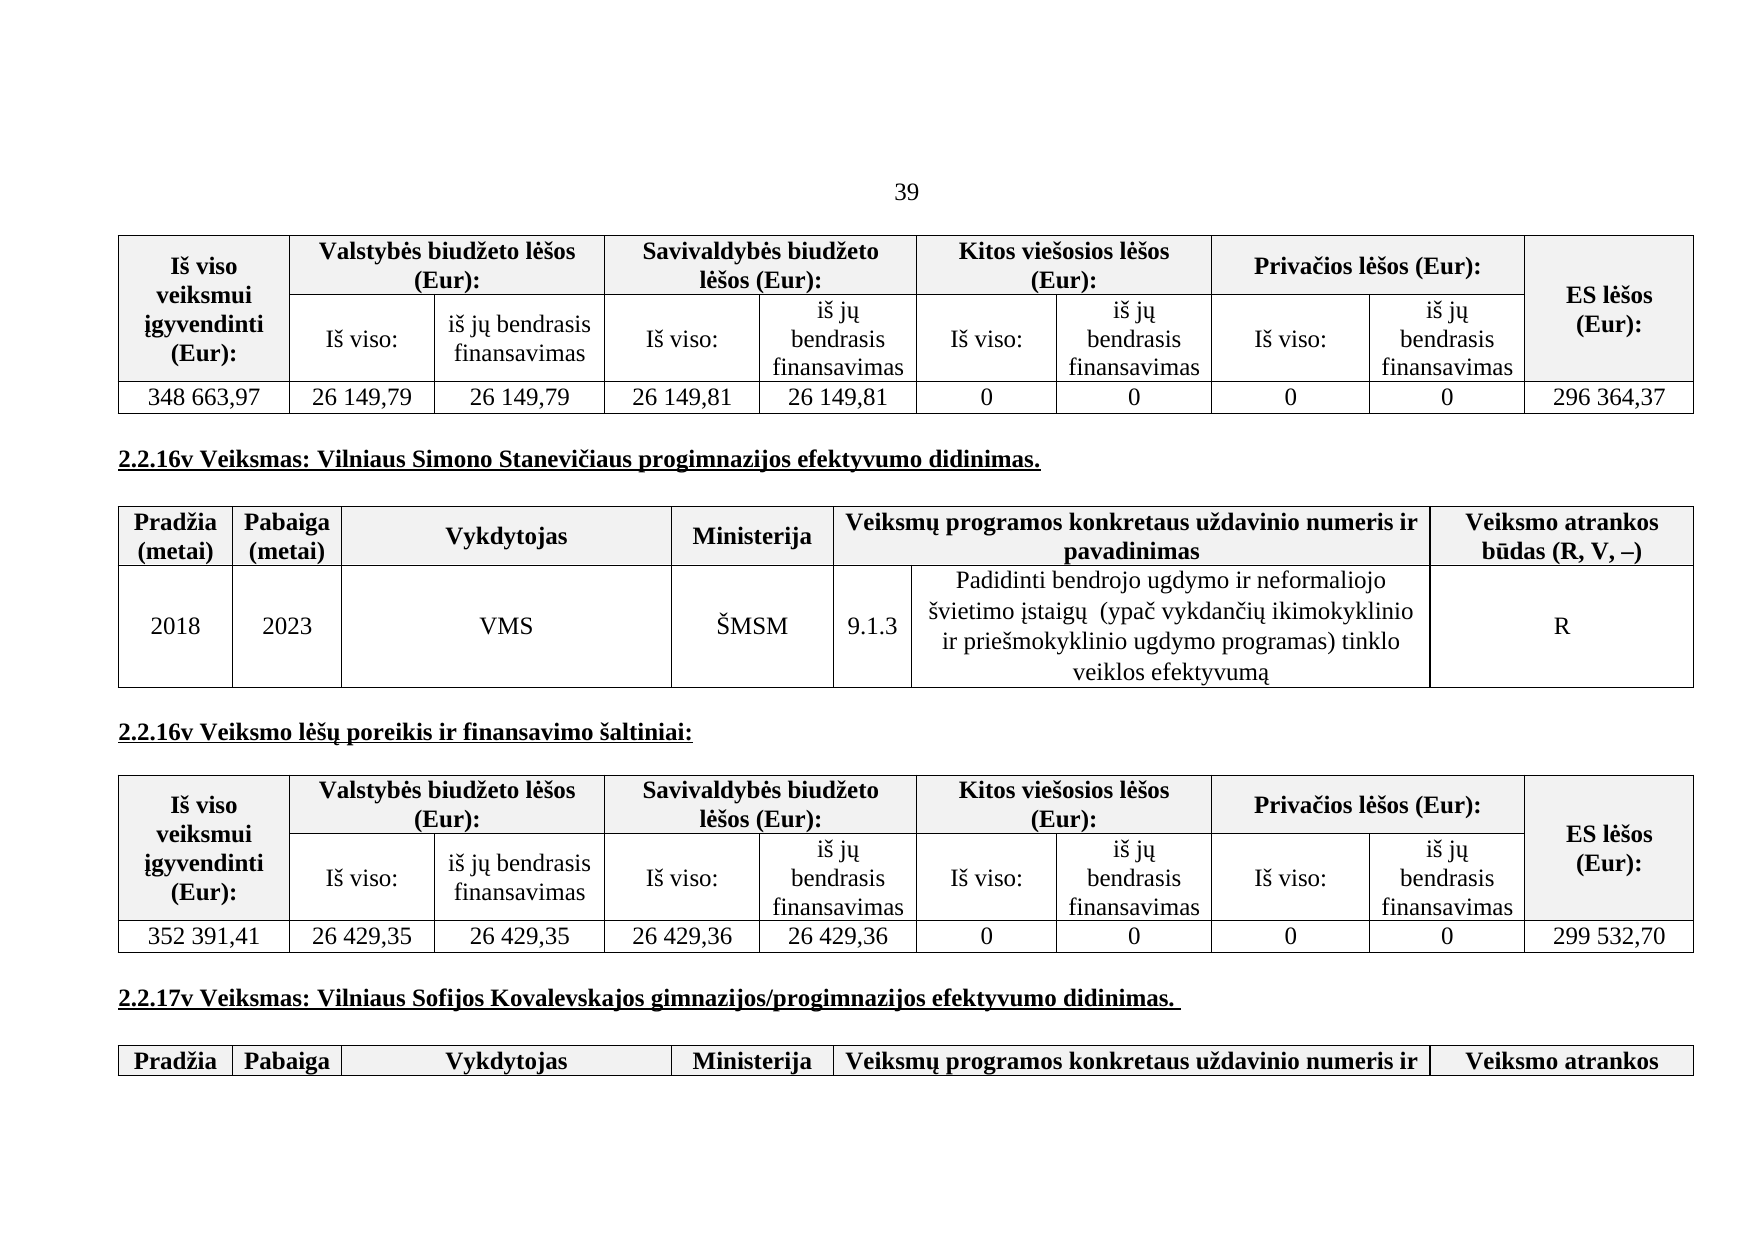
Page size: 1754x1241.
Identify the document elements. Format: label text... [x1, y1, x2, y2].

table_cell 348 663,97 [119, 382, 289, 413]
table_cell iš jų bendrasis finansavimas [1370, 295, 1524, 381]
table_cell 0 [1370, 921, 1524, 952]
text 2.2.16v Veiksmo lėšų poreikis ir finansavimo šaltiniai: [118, 717, 1695, 746]
table_cell 296 364,37 [1525, 382, 1693, 413]
table_cell 2023 [233, 566, 341, 687]
table_cell 26 149,79 [290, 382, 434, 413]
table_cell iš jų bendrasis finansavimas [760, 834, 916, 920]
table_cell Iš viso: [290, 834, 434, 920]
table_header Veiksmų programos konkretaus uždavinio numeris ir [834, 1046, 1429, 1075]
table_header Vykdytojas [342, 507, 671, 564]
table_header Valstybės biudžeto lėšos (Eur): [290, 776, 604, 833]
table_cell 26 429,35 [435, 921, 604, 952]
table_cell 26 149,81 [605, 382, 759, 413]
table_header ES lėšos (Eur): [1525, 776, 1693, 920]
table_cell 0 [1212, 921, 1369, 952]
table_cell 26 429,35 [290, 921, 434, 952]
table_cell 9.1.3 [834, 566, 911, 687]
table_header Ministerija [672, 1046, 833, 1075]
table_header Iš viso veiksmui įgyvendinti (Eur): [119, 236, 289, 381]
table_cell iš jų bendrasis finansavimas [1370, 834, 1524, 920]
table_header Ministerija [672, 507, 833, 564]
table_header Privačios lėšos (Eur): [1212, 776, 1524, 833]
table_cell 352 391,41 [119, 921, 289, 952]
table_cell iš jų bendrasis finansavimas [760, 295, 916, 381]
table_cell Padidinti bendrojo ugdymo ir neformaliojo švietimo įstaigų (ypač vykdančių ikimokyklinio ir priešmokyklinio ugdymo programas) tinklo veiklos efektyvumą [912, 566, 1429, 687]
table_header Iš viso veiksmui įgyvendinti (Eur): [119, 776, 289, 920]
table_header Kitos viešosios lėšos (Eur): [917, 236, 1211, 294]
text 2.2.17v Veiksmas: Vilniaus Sofijos Kovalevskajos gimnazijos/progimnazijos efektyvumo didinimas. [118, 983, 1695, 1012]
table_header Vykdytojas [342, 1046, 671, 1075]
table_cell iš jų bendrasis finansavimas [1057, 834, 1211, 920]
table_cell 0 [1370, 382, 1524, 413]
table_header Privačios lėšos (Eur): [1212, 236, 1524, 294]
table_header Savivaldybės biudžeto lėšos (Eur): [605, 776, 916, 833]
table_cell ŠMSM [672, 566, 833, 687]
table_cell iš jų bendrasis finansavimas [1057, 295, 1211, 381]
table_cell iš jų bendrasis finansavimas [435, 295, 604, 381]
table_header Pradžia (metai) [119, 507, 232, 564]
table_cell Iš viso: [605, 834, 759, 920]
table_cell 0 [917, 382, 1056, 413]
table_header Veiksmo atrankos būdas (R, V, –) [1431, 507, 1693, 564]
table_cell 0 [917, 921, 1056, 952]
text 2.2.16v Veiksmas: Vilniaus Simono Stanevičiaus progimnazijos efektyvumo didinimas. [118, 444, 1695, 473]
table_header Pabaiga (metai) [233, 507, 341, 564]
table_cell Iš viso: [917, 834, 1056, 920]
table_cell 26 149,79 [435, 382, 604, 413]
table_header Veiksmo atrankos [1431, 1046, 1693, 1075]
table_cell Iš viso: [290, 295, 434, 381]
table_cell Iš viso: [1212, 834, 1369, 920]
table_cell R [1431, 566, 1693, 687]
table_header Kitos viešosios lėšos (Eur): [917, 776, 1211, 833]
table_header Savivaldybės biudžeto lėšos (Eur): [605, 236, 916, 294]
table_cell 0 [1057, 382, 1211, 413]
table_cell 26 149,81 [760, 382, 916, 413]
table_cell 299 532,70 [1525, 921, 1693, 952]
table_cell 2018 [119, 566, 232, 687]
table_header Pabaiga [233, 1046, 341, 1075]
table_cell 0 [1057, 921, 1211, 952]
table_cell 0 [1212, 382, 1369, 413]
table_cell Iš viso: [1212, 295, 1369, 381]
table_cell VMS [342, 566, 671, 687]
table_cell Iš viso: [605, 295, 759, 381]
table_header ES lėšos (Eur): [1525, 236, 1693, 381]
table_cell iš jų bendrasis finansavimas [435, 834, 604, 920]
table_header Valstybės biudžeto lėšos (Eur): [290, 236, 604, 294]
table_cell 26 429,36 [760, 921, 916, 952]
table_cell Iš viso: [917, 295, 1056, 381]
table_cell 26 429,36 [605, 921, 759, 952]
table_header Veiksmų programos konkretaus uždavinio numeris ir pavadinimas [834, 507, 1429, 564]
table_header Pradžia [119, 1046, 232, 1075]
